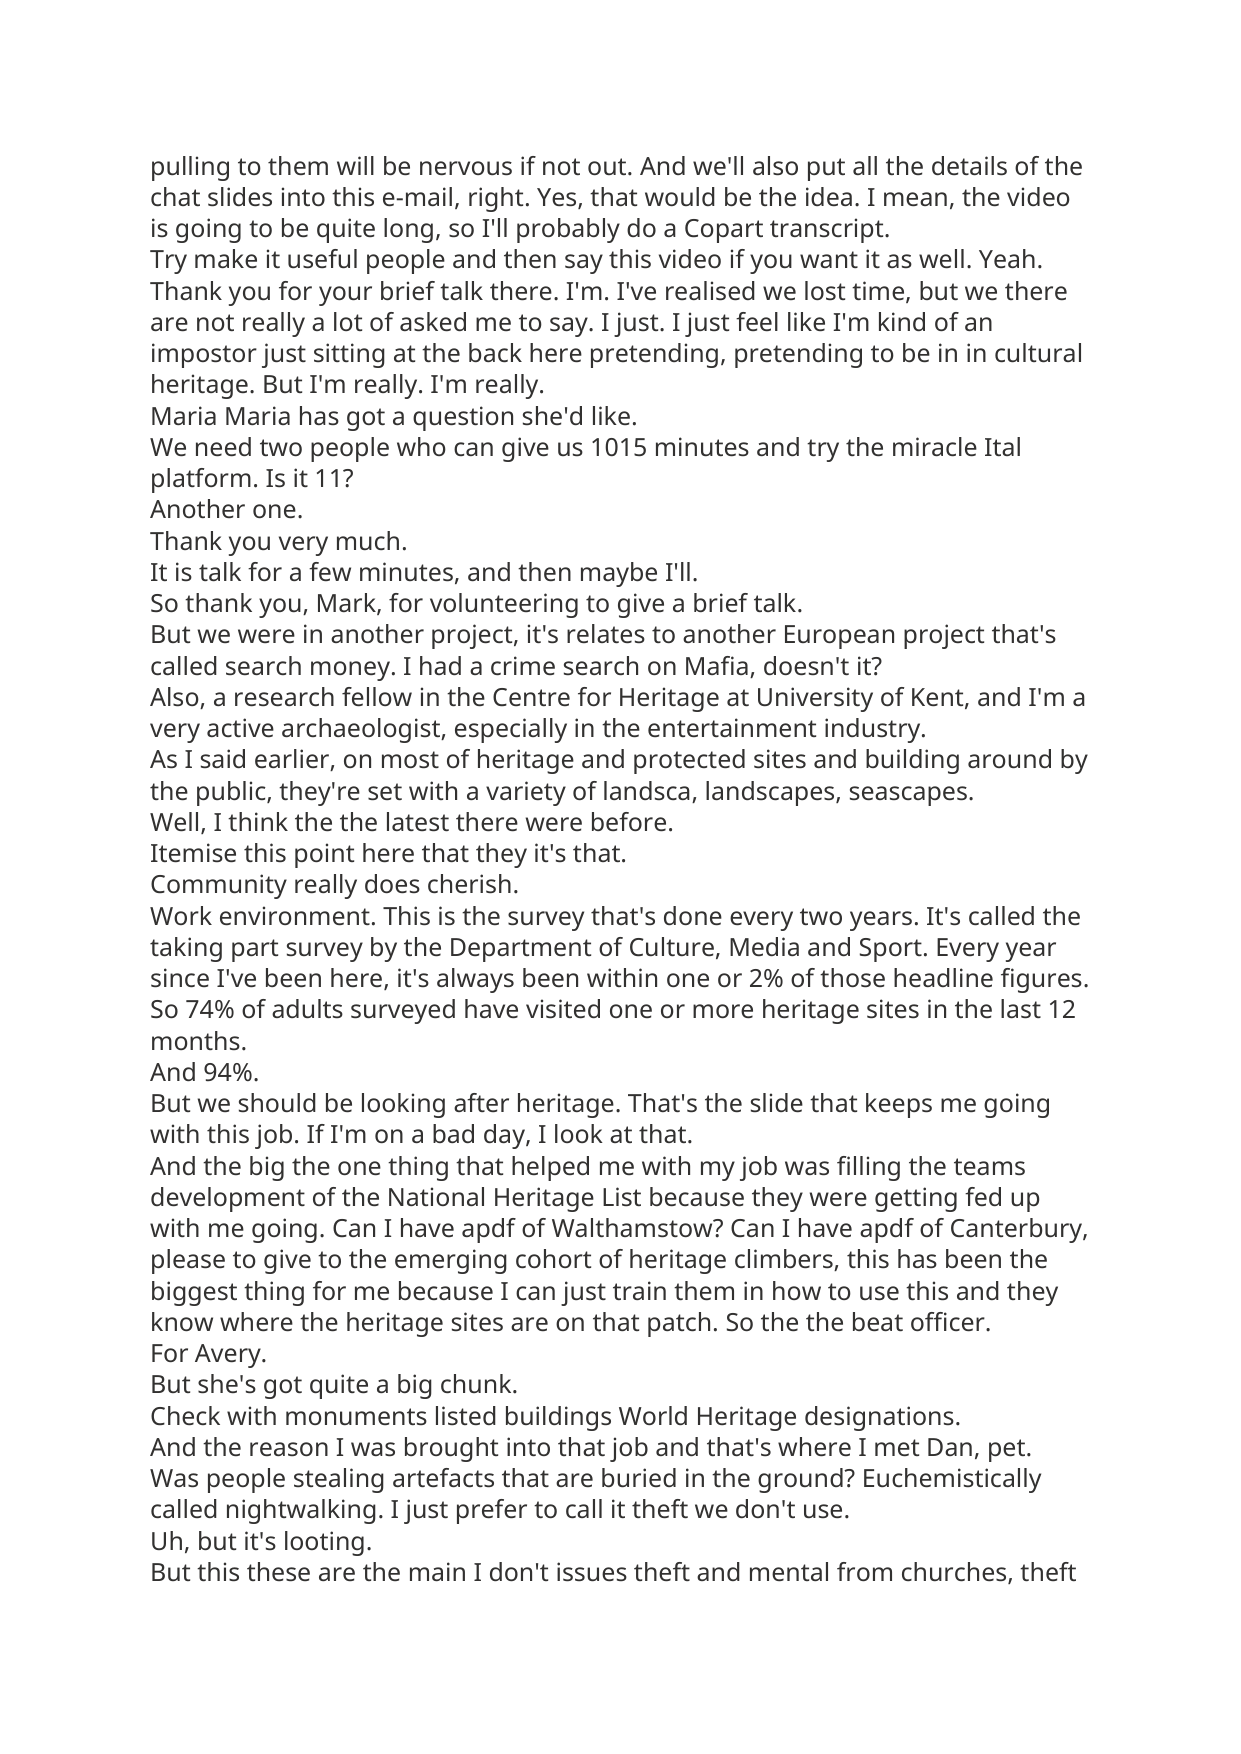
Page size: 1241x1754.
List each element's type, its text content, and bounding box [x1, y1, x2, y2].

text pulling to them will be nervous if not out. And we'll also put all the details of the chat slides into this e-mail, right. Yes, that would be the idea. I mean, the video is going to be quite long, so I'll probably do a Copart transcript. Try make it useful people and then say this video if you want it as well. Yeah. Thank you for your brief talk there. I'm. I've realised we lost time, but we there are not really a lot of asked me to say. I just. I just feel like I'm kind of an impostor just sitting at the back here pretending, pretending to be in in cultural heritage. But I'm really. I'm really. Maria Maria has got a question she'd like. We need two people who can give us 1015 minutes and try the miracle Ital platform. Is it 11? Another one. Thank you very much. It is talk for a few minutes, and then maybe I'll. So thank you, Mark, for volunteering to give a brief talk. But we were in another project, it's relates to another European project that's called search money. I had a crime search on Mafia, doesn't it? Also, a research fellow in the Centre for Heritage at University of Kent, and I'm a very active archaeologist, especially in the entertainment industry. As I said earlier, on most of heritage and protected sites and building around by the public, they're set with a variety of landsca, landscapes, seascapes. Well, I think the the latest there were before. Itemise this point here that they it's that. Community really does cherish. Work environment. This is the survey that's done every two years. It's called the taking part survey by the Department of Culture, Media and Sport. Every year since I've been here, it's always been within one or 2% of those headline figures. So 74% of adults surveyed have visited one or more heritage sites in the last 12 months. And 94%. But we should be looking after heritage. That's the slide that keeps me going with this job. If I'm on a bad day, I look at that. And the big the one thing that helped me with my job was filling the teams development of the National Heritage List because they were getting fed up with me going. Can I have apdf of Walthamstow? Can I have apdf of Canterbury, please to give to the emerging cohort of heritage climbers, this has been the biggest thing for me because I can just train them in how to use this and they know where the heritage sites are on that patch. So the the beat officer. For Avery. But she's got quite a big chunk. Check with monuments listed buildings World Heritage designations. And the reason I was brought into that job and that's where I met Dan, pet. Was people stealing artefacts that are buried in the ground? Euchemistically called nightwalking. I just prefer to call it theft we don't use. Uh, but it's looting. But this these are the main I don't issues theft and mental from churches, theft [150, 150, 1090, 1587]
